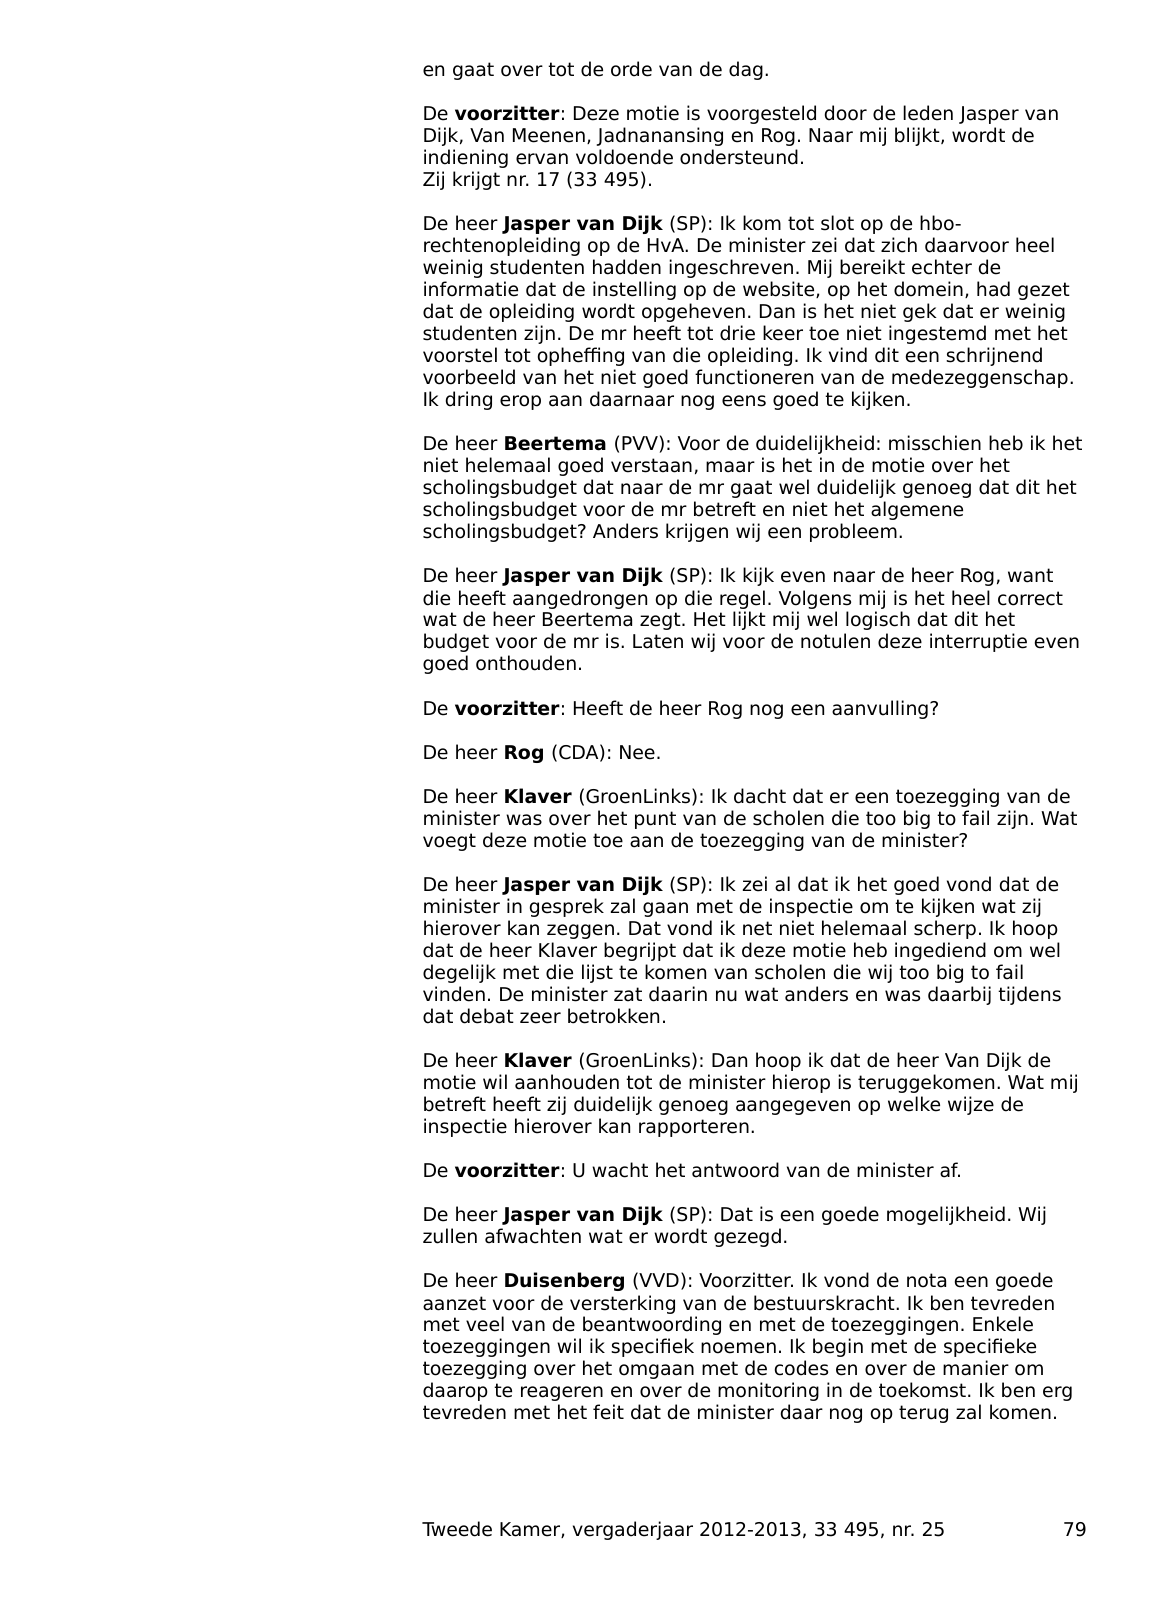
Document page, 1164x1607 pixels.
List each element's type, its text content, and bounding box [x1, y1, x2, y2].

text De heer Klaver (GroenLinks): Ik dacht dat er een toezegging van de minister was over het punt van de scholen die too big to fail zijn. Wat voegt deze motie toe aan de toezegging van de minister? [422, 786, 1087, 852]
text De voorzitter: U wacht het antwoord van de minister af. [422, 1160, 1087, 1182]
text De heer Jasper van Dijk (SP): Ik kijk even naar de heer Rog, want die heeft aangedrongen op die regel. Volgens mij is het heel correct wat de heer Beertema zegt. Het lijkt mij wel logisch dat dit het budget voor de mr is. Laten wij voor de notulen deze interruptie even goed onthouden. [422, 565, 1087, 675]
text en gaat over tot de orde van de dag. [422, 59, 1087, 81]
text De heer Jasper van Dijk (SP): Ik zei al dat ik het goed vond dat de minister in gesprek zal gaan met de inspectie om te kijken wat zij hierover kan zeggen. Dat vond ik net niet helemaal scherp. Ik hoop dat de heer Klaver begrijpt dat ik deze motie heb ingediend om wel degelijk met die lijst te komen van scholen die wij too big to fail vinden. De minister zat daarin nu wat anders en was daarbij tijdens dat debat zeer betrokken. [422, 874, 1087, 1028]
text De heer Duisenberg (VVD): Voorzitter. Ik vond de nota een goede aanzet voor de versterking van de bestuurskracht. Ik ben tevreden met veel van de beantwoording en met de toezeggingen. Enkele toezeggingen wil ik specifiek noemen. Ik begin met de specifieke toezegging over het omgaan met de codes en over de manier om daarop te reageren en over de monitoring in de toekomst. Ik ben erg tevreden met het feit dat de minister daar nog op terug zal komen. [422, 1270, 1087, 1424]
text De heer Klaver (GroenLinks): Dan hoop ik dat de heer Van Dijk de motie wil aanhouden tot de minister hierop is teruggekomen. Wat mij betreft heeft zij duidelijk genoeg aangegeven op welke wijze de inspectie hierover kan rapporteren. [422, 1050, 1087, 1138]
text De heer Rog (CDA): Nee. [422, 742, 1087, 764]
text De heer Jasper van Dijk (SP): Ik kom tot slot op de hbo-rechtenopleiding op de HvA. De minister zei dat zich daarvoor heel weinig studenten hadden ingeschreven. Mij bereikt echter de informatie dat de instelling op de website, op het domein, had gezet dat de opleiding wordt opgeheven. Dan is het niet gek dat er weinig studenten zijn. De mr heeft tot drie keer toe niet ingestemd met het voorstel tot opheffing van die opleiding. Ik vind dit een schrijnend voorbeeld van het niet goed functioneren van de medezeggenschap. Ik dring erop aan daarnaar nog eens goed te kijken. [422, 213, 1087, 411]
text De heer Jasper van Dijk (SP): Dat is een goede mogelijkheid. Wij zullen afwachten wat er wordt gezegd. [422, 1204, 1087, 1248]
text Zij krijgt nr. 17 (33 495). [422, 169, 1087, 191]
text De voorzitter: Deze motie is voorgesteld door de leden Jasper van Dijk, Van Meenen, Jadnanansing en Rog. Naar mij blijkt, wordt de indiening ervan voldoende ondersteund. [422, 103, 1087, 169]
text De voorzitter: Heeft de heer Rog nog een aanvulling? [422, 697, 1087, 719]
text De heer Beertema (PVV): Voor de duidelijkheid: misschien heb ik het niet helemaal goed verstaan, maar is het in de motie over het scholingsbudget dat naar de mr gaat wel duidelijk genoeg dat dit het scholingsbudget voor de mr betreft en niet het algemene scholingsbudget? Anders krijgen wij een probleem. [422, 433, 1087, 543]
